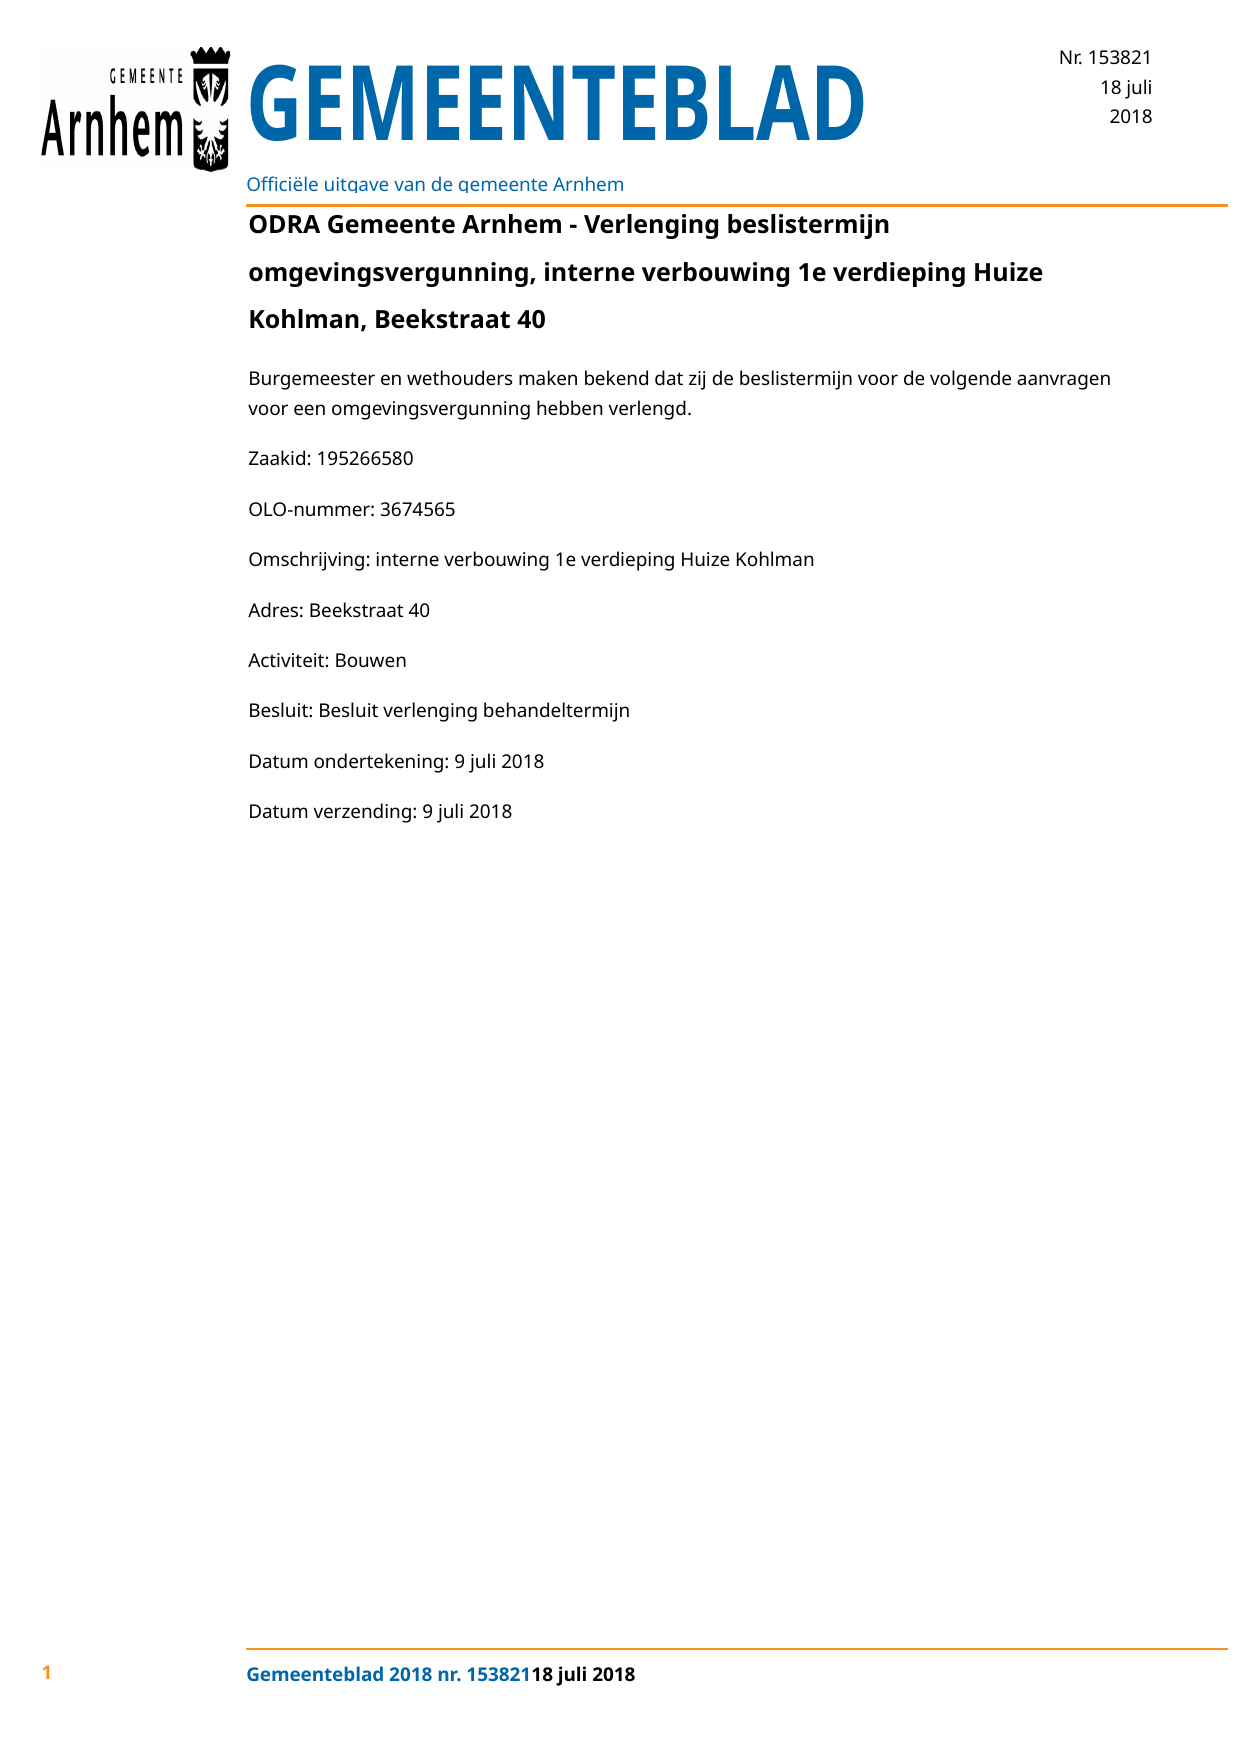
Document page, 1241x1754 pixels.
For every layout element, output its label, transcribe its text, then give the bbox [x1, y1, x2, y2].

text Adres: Beekstraat 40 [248, 597, 1152, 622]
picture [41, 47, 231, 172]
text Zaakid: 195266580 [248, 446, 1152, 471]
text Datum verzending: 9 juli 2018 [248, 798, 1152, 824]
text Activiteit: Bouwen [248, 647, 1152, 673]
text ODRA Gemeente Arnhem - Verlenging beslistermijn omgevingsvergunning, interne verbouwing 1e verdieping Huize Kohlman, Beekstraat 40 [248, 207, 1152, 336]
text Besluit: Besluit verlenging behandeltermijn [248, 698, 1152, 723]
text OLO-nummer: 3674565 [248, 496, 1152, 522]
text Datum ondertekening: 9 juli 2018 [248, 748, 1152, 774]
text Burgemeester en wethouders maken bekend dat zij de beslistermijn voor de volgende aanvragen voor een omgevingsvergunning hebben verlengd. [248, 366, 1152, 421]
text Omschrijving: interne verbouwing 1e verdieping Huize Kohlman [248, 546, 1152, 572]
